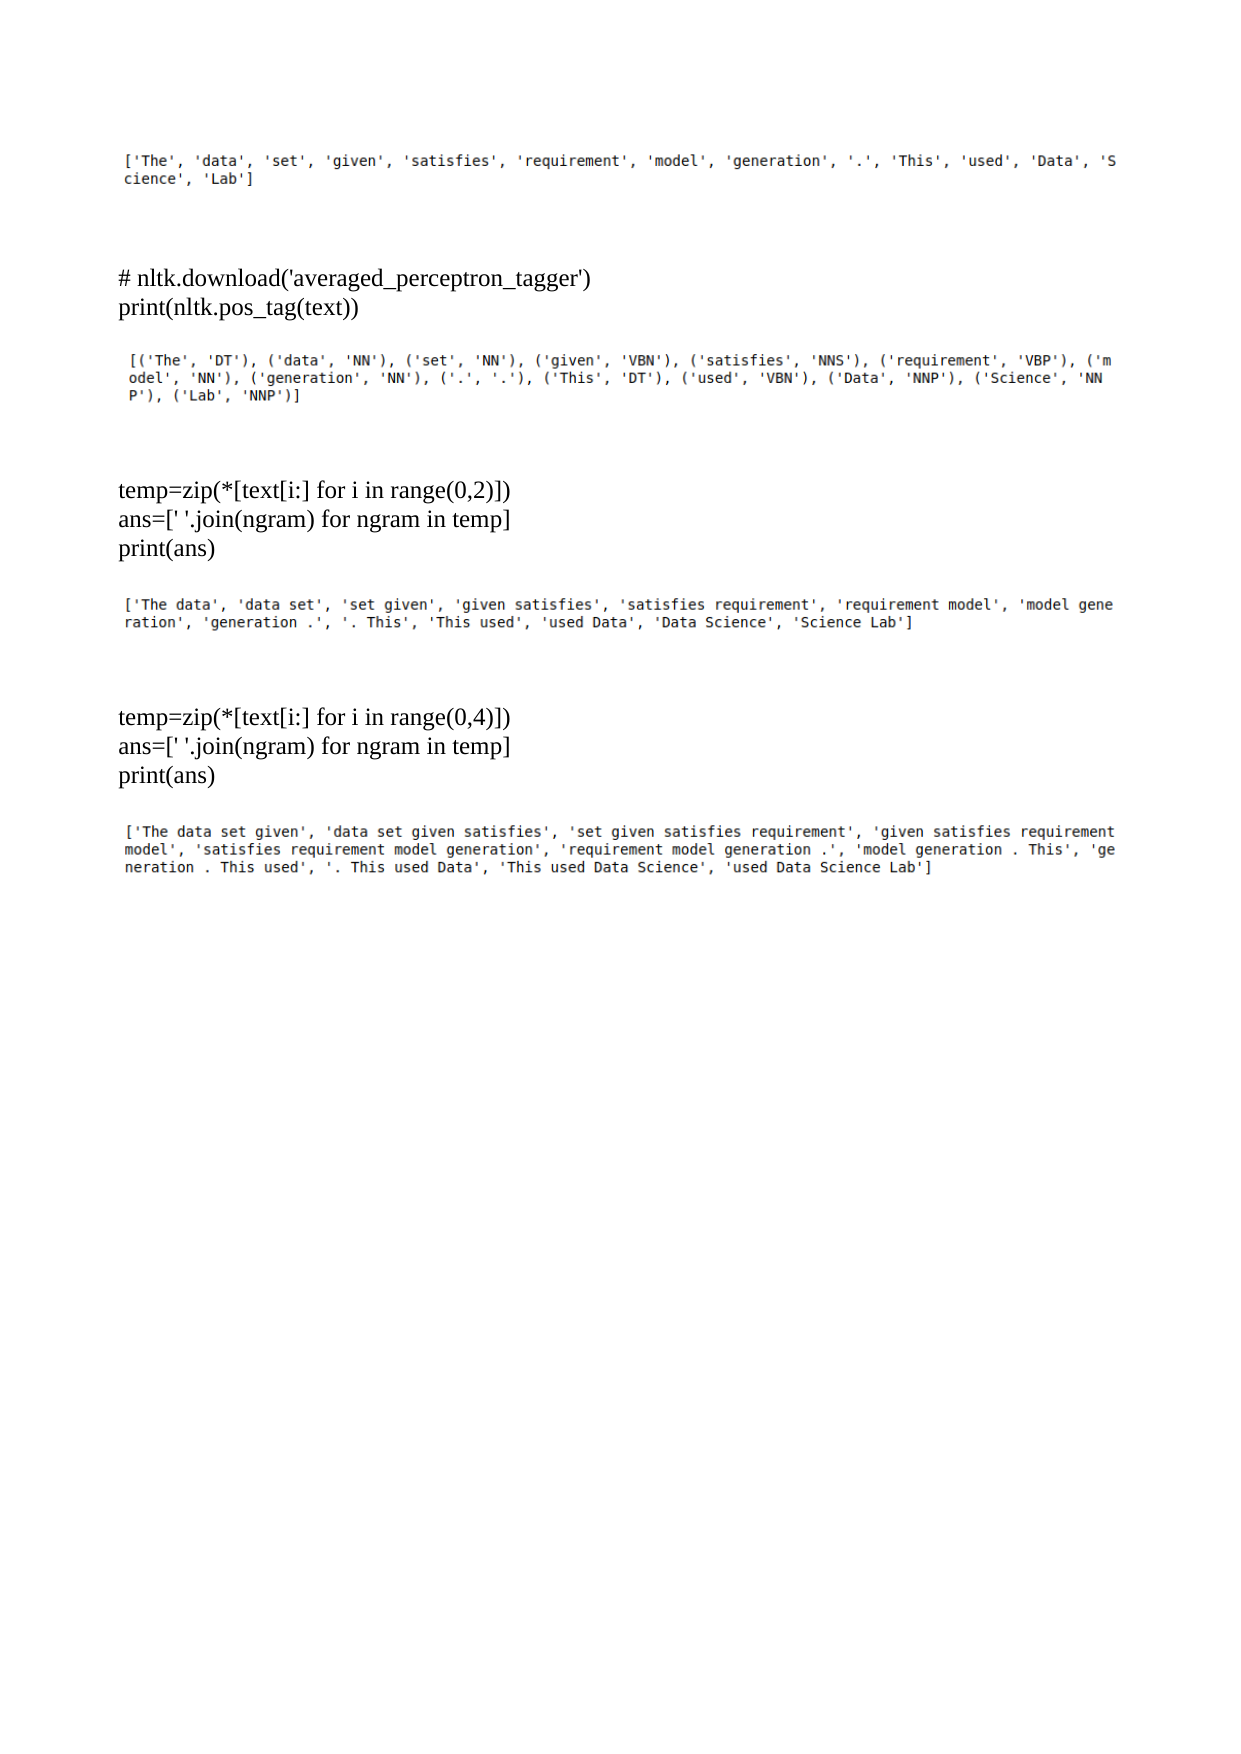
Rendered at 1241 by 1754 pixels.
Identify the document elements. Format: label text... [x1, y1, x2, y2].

picture [118, 349, 1123, 418]
text print(ans) [118, 533, 1122, 561]
text print(ans) [118, 760, 1122, 788]
text # nltk.download('averaged_perceptron_tagger') [118, 263, 1122, 292]
text temp=zip(*[text[i:] for i in range(0,2)]) [118, 475, 1122, 504]
picture [118, 146, 1123, 206]
picture [118, 590, 1123, 645]
text ans=[' '.join(ngram) for ngram in temp] [118, 504, 1122, 533]
text ans=[' '.join(ngram) for ngram in temp] [118, 731, 1122, 760]
text print(nltk.pos_tag(text)) [118, 292, 1122, 321]
picture [118, 817, 1123, 888]
text temp=zip(*[text[i:] for i in range(0,4)]) [118, 702, 1122, 731]
